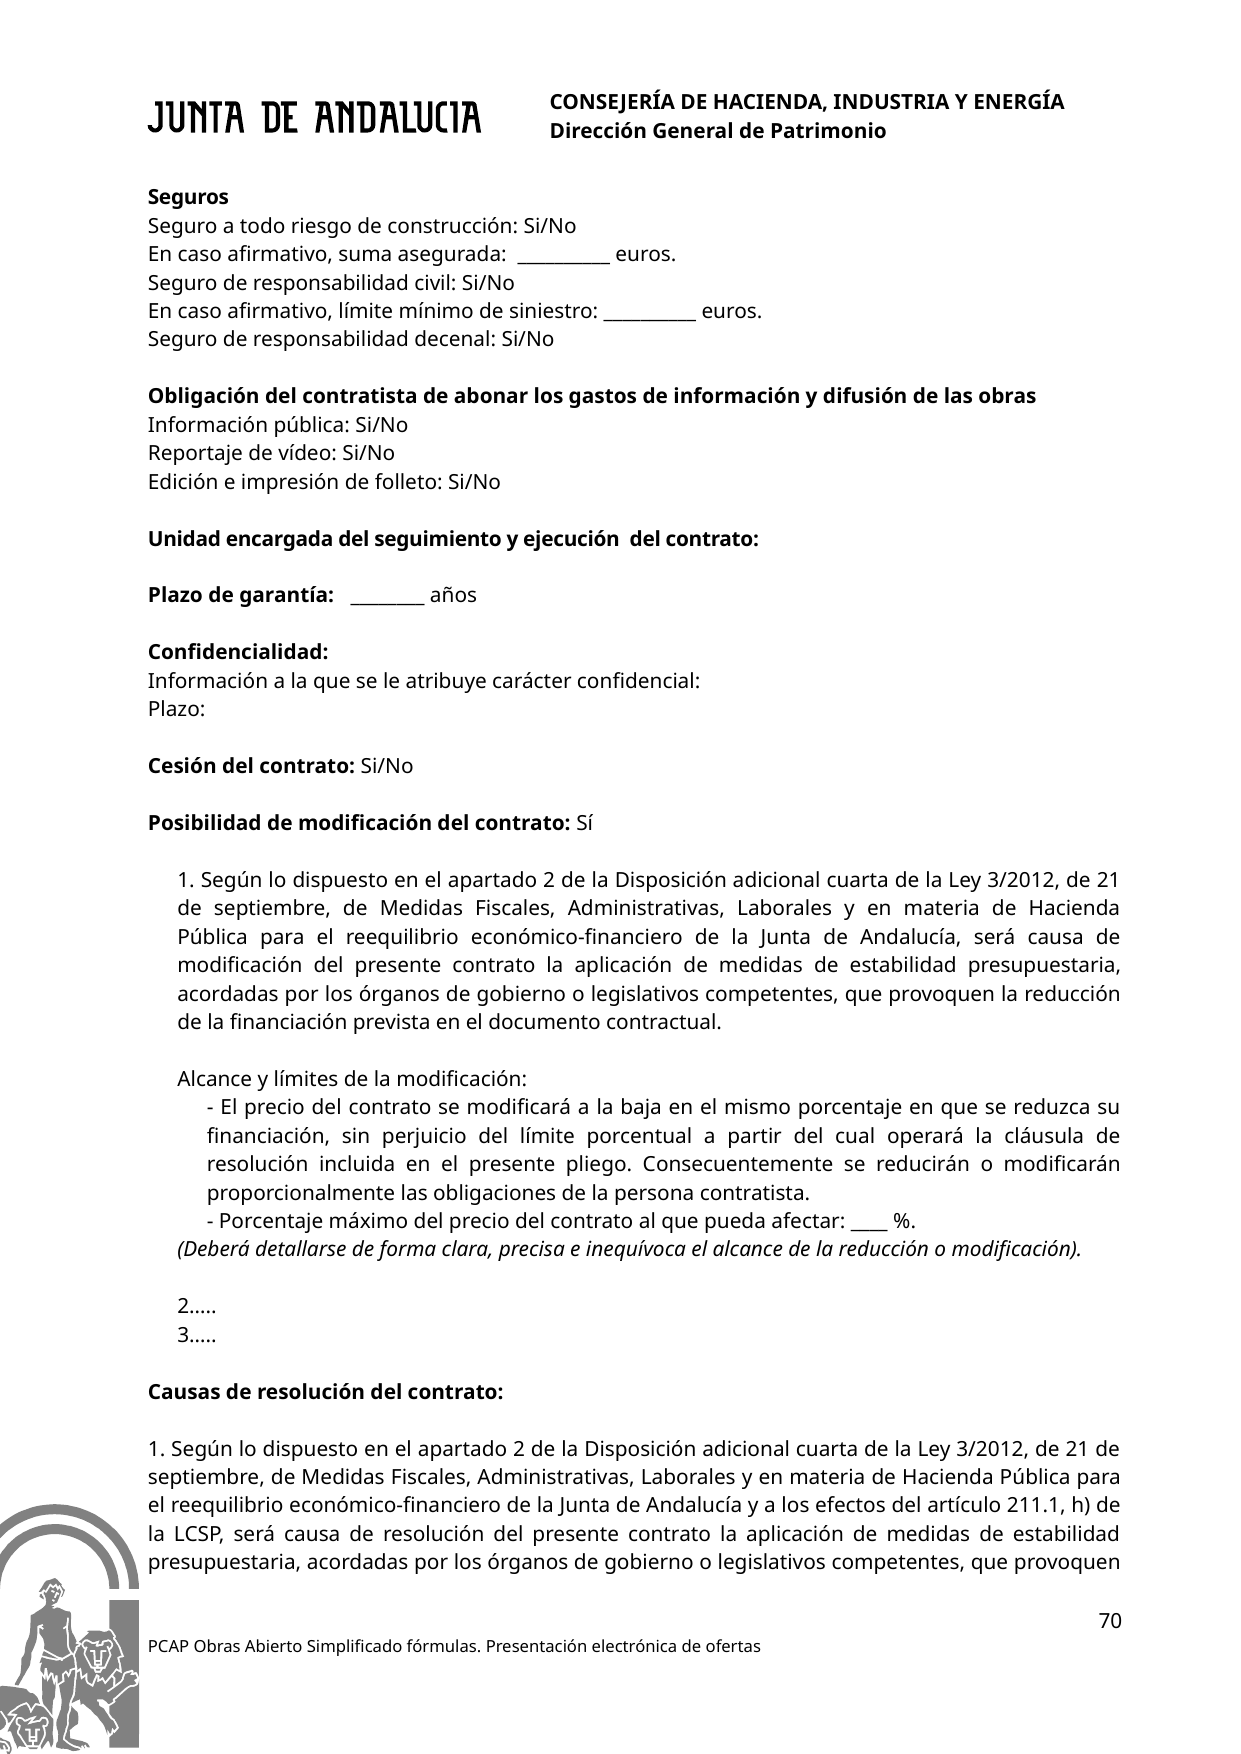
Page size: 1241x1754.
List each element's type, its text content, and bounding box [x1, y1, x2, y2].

text Alcance y límites de la modificación: [177, 1064, 1122, 1092]
text Información a la que se le atribuye carácter confidencial: [148, 666, 1122, 694]
text 1. Según lo dispuesto en el apartado 2 de la Disposición adicional cuarta de la Ley 3/2012, de 21 de septiembre, de Medidas Fiscales, Administrativas, Laborales y en materia de Hacienda Pública para el reequilibrio económico-financiero de la Junta de Andalucía y a los efectos del artículo 211.1, h) de la LCSP, será causa de resolución del presente contrato la aplicación de medidas de estabilidad presupuestaria, acordadas por los órganos de gobierno o legislativos competentes, que provoquen [148, 1434, 1122, 1576]
text Seguro de responsabilidad civil: Si/No [148, 268, 1122, 296]
subtitle Seguros [148, 182, 1122, 211]
text - Porcentaje máximo del precio del contrato al que pueda afectar: ____ %. [207, 1206, 1122, 1234]
text 3….. [177, 1320, 1122, 1348]
text En caso afirmativo, límite mínimo de siniestro: __________ euros. [148, 296, 1122, 324]
text - El precio del contrato se modificará a la baja en el mismo porcentaje en que se reduzca su financiación, sin perjuicio del límite porcentual a partir del cual operará la cláusula de resolución incluida en el presente pliego. Consecuentemente se reducirán o modificarán proporcionalmente las obligaciones de la persona contratista. [207, 1092, 1122, 1206]
text Seguro de responsabilidad decenal: Si/No [148, 324, 1122, 353]
text Confidencialidad: [148, 637, 1122, 666]
subtitle Obligación del contratista de abonar los gastos de información y difusión de las obras [148, 381, 1122, 410]
text Información pública: Si/No [148, 410, 1122, 438]
text (Deberá detallarse de forma clara, precisa e inequívoca el alcance de la reducción o modificación). [177, 1234, 1122, 1263]
text Causas de resolución del contrato: [148, 1377, 1122, 1405]
text Seguro a todo riesgo de construcción: Si/No [148, 211, 1122, 239]
text Plazo: [148, 694, 1122, 723]
text Unidad encargada del seguimiento y ejecución del contrato: [148, 524, 1122, 552]
text En caso afirmativo, suma asegurada: __________ euros. [148, 239, 1122, 268]
text Plazo de garantía: ________ años [148, 581, 1122, 609]
text Posibilidad de modificación del contrato: Sí [148, 808, 1122, 836]
text Cesión del contrato: Si/No [148, 751, 1122, 779]
text Reportaje de vídeo: Si/No [148, 438, 1122, 467]
text Edición e impresión de folleto: Si/No [148, 467, 1122, 495]
text 2….. [177, 1291, 1122, 1320]
text 1. Según lo dispuesto en el apartado 2 de la Disposición adicional cuarta de la Ley 3/2012, de 21 de septiembre, de Medidas Fiscales, Administrativas, Laborales y en materia de Hacienda Pública para el reequilibrio económico-financiero de la Junta de Andalucía, será causa de modificación del presente contrato la aplicación de medidas de estabilidad presupuestaria, acordadas por los órganos de gobierno o legislativos competentes, que provoquen la reducción de la financiación prevista en el documento contractual. [177, 865, 1122, 1036]
